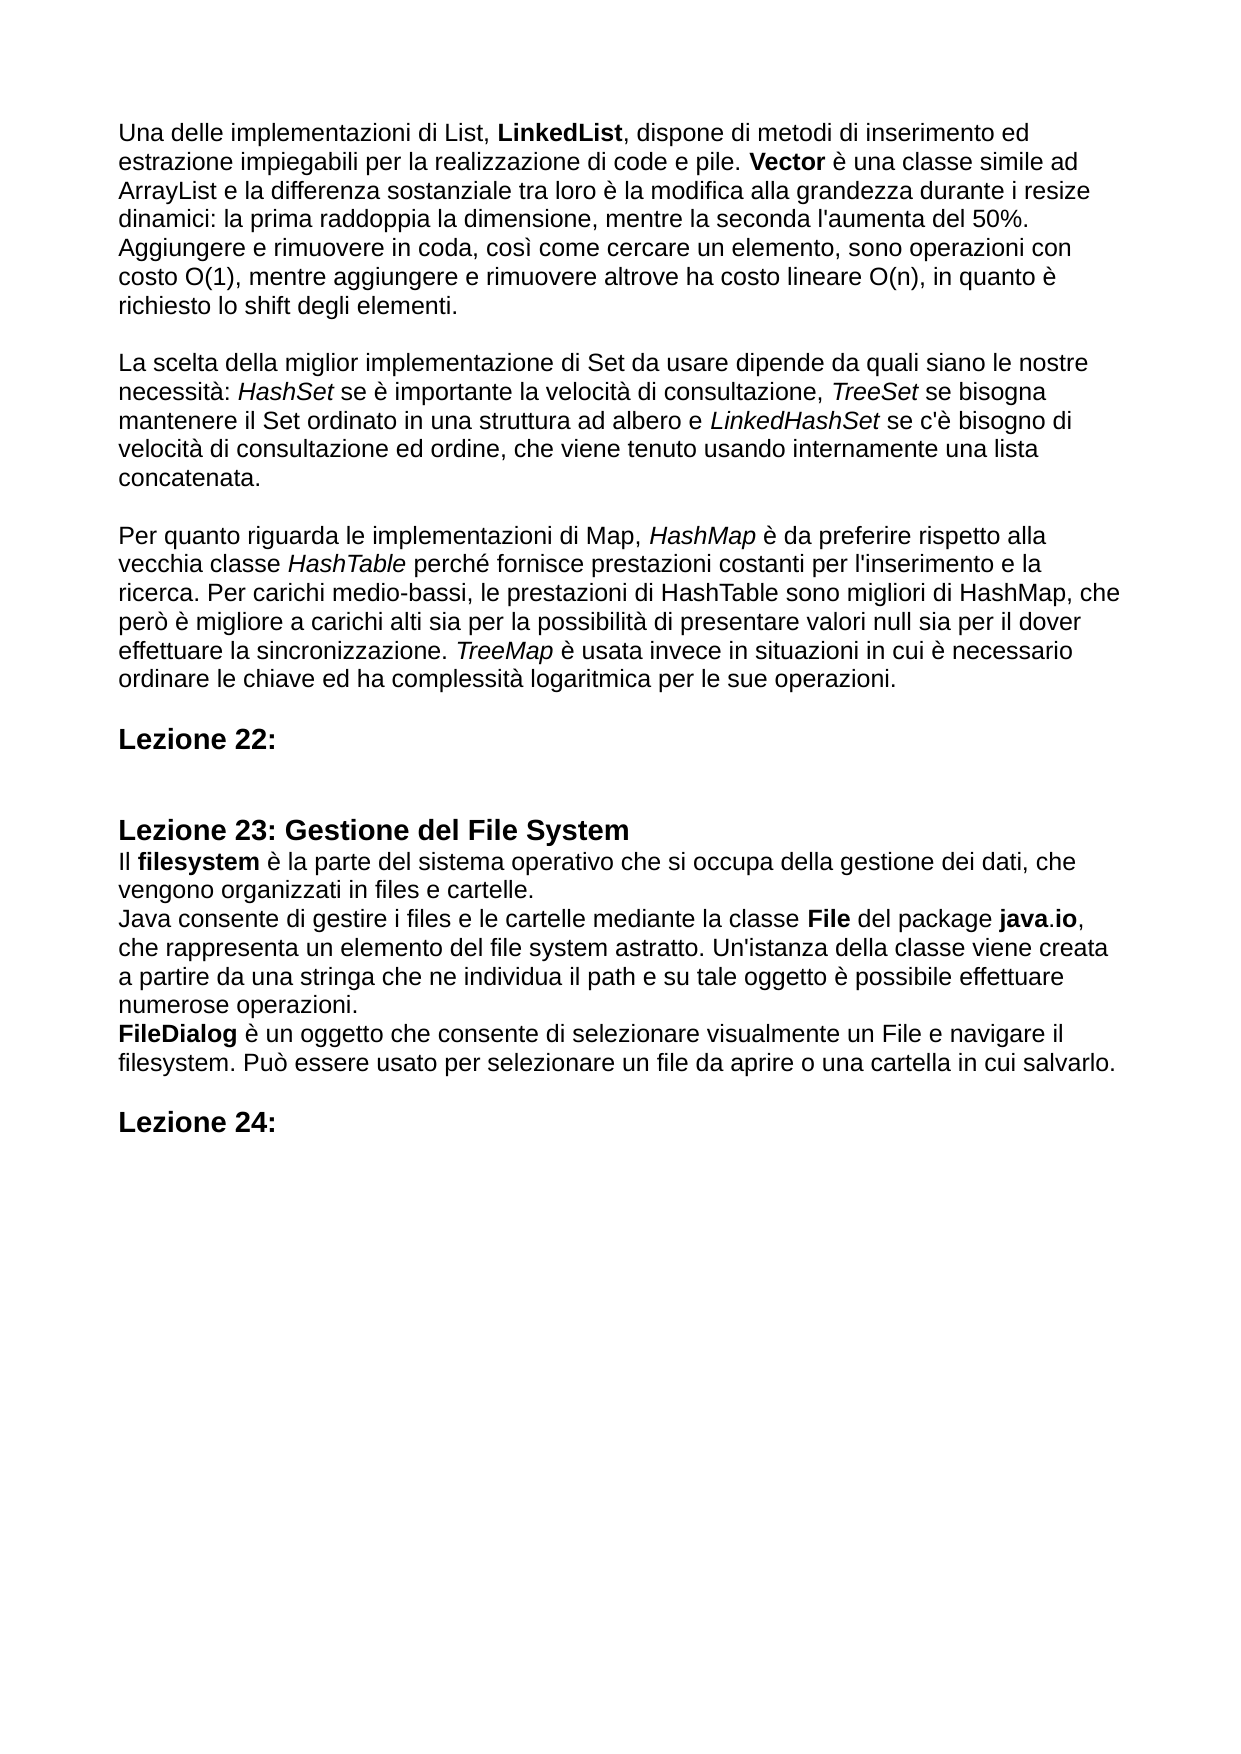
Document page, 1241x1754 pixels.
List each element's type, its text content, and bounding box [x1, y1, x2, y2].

text FileDialog è un oggetto che consente di selezionare visualmente un File e navigare il filesystem. Può essere usato per selezionare un file da aprire o una cartella in cui salvarlo. [118, 1019, 1122, 1076]
text Il filesystem è la parte del sistema operativo che si occupa della gestione dei dati, che vengono organizzati in files e cartelle. [118, 846, 1122, 904]
text Java consente di gestire i files e le cartelle mediante la classe File del package java.io, che rappresenta un elemento del file system astratto. Un'istanza della classe viene creata a partire da una stringa che ne individua il path e su tale oggetto è possibile effettuare numerose operazioni. [118, 904, 1122, 1019]
text Lezione 23: Gestione del File System [118, 813, 1122, 846]
text Per quanto riguarda le implementazioni di Map, HashMap è da preferire rispetto alla vecchia classe HashTable perché fornisce prestazioni costanti per l'inserimento e la ricerca. Per carichi medio-bassi, le prestazioni di HashTable sono migliori di HashMap, che però è migliore a carichi alti sia per la possibilità di presentare valori null sia per il dover effettuare la sincronizzazione. TreeMap è usata invece in situazioni in cui è necessario ordinare le chiave ed ha complessità logaritmica per le sue operazioni. [118, 521, 1122, 693]
text Lezione 24: [118, 1105, 1122, 1139]
text Lezione 22: [118, 722, 1122, 755]
text Una delle implementazioni di List, LinkedList, dispone di metodi di inserimento ed estrazione impiegabili per la realizzazione di code e pile. Vector è una classe simile ad ArrayList e la differenza sostanziale tra loro è la modifica alla grandezza durante i resize dinamici: la prima raddoppia la dimensione, mentre la seconda l'aumenta del 50%. Aggiungere e rimuovere in coda, così come cercare un elemento, sono operazioni con costo O(1), mentre aggiungere e rimuovere altrove ha costo lineare O(n), in quanto è richiesto lo shift degli elementi. [118, 118, 1122, 319]
text La scelta della miglior implementazione di Set da usare dipende da quali siano le nostre necessità: HashSet se è importante la velocità di consultazione, TreeSet se bisogna mantenere il Set ordinato in una struttura ad albero e LinkedHashSet se c'è bisogno di velocità di consultazione ed ordine, che viene tenuto usando internamente una lista concatenata. [118, 348, 1122, 492]
